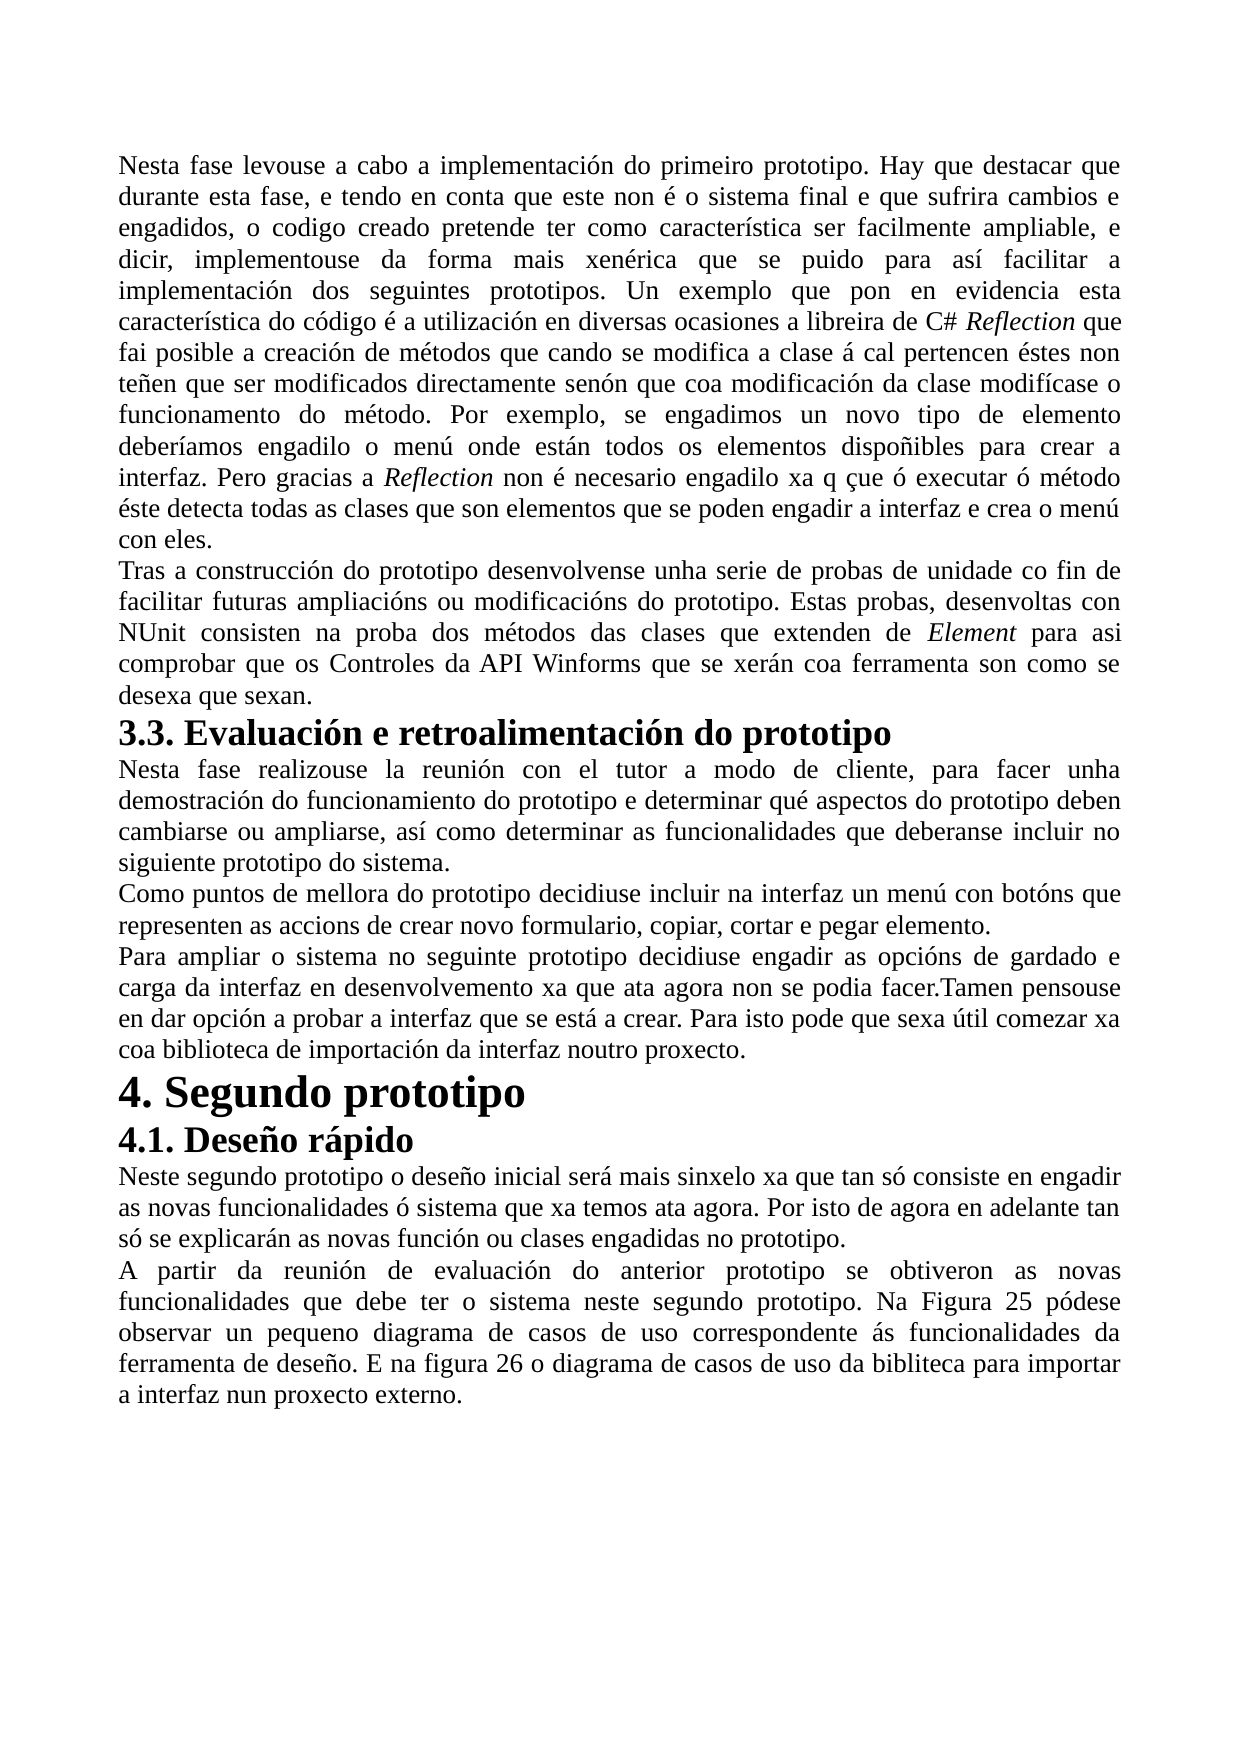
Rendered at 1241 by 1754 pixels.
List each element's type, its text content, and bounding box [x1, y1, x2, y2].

text 3.3. Evaluación e retroalimentación do prototipo [118, 710, 1122, 753]
text Como puntos de mellora do prototipo decidiuse incluir na interfaz un menú con botóns que representen as accions de crear novo formulario, copiar, cortar e pegar elemento. [118, 878, 1122, 940]
text Para ampliar o sistema no seguinte prototipo decidiuse engadir as opcións de gardado e carga da interfaz en desenvolvemento xa que ata agora non se podia facer.Tamen pensouse en dar opción a probar a interfaz que se está a crear. Para isto pode que sexa útil comezar xa coa biblioteca de importación da interfaz noutro proxecto. [118, 940, 1122, 1064]
text Neste segundo prototipo o deseño inicial será mais sinxelo xa que tan só consiste en engadir as novas funcionalidades ó sistema que xa temos ata agora. Por isto de agora en adelante tan só se explicarán as novas función ou clases engadidas no prototipo. [118, 1160, 1122, 1254]
text Nesta fase levouse a cabo a implementación do primeiro prototipo. Hay que destacar que durante esta fase, e tendo en conta que este non é o sistema final e que sufrira cambios e engadidos, o codigo creado pretende ter como característica ser facilmente ampliable, e dicir, implementouse da forma mais xenérica que se puido para así facilitar a implementación dos seguintes prototipos. Un exemplo que pon en evidencia esta característica do código é a utilización en diversas ocasiones a libreira de C# Reflection que fai posible a creación de métodos que cando se modifica a clase á cal pertencen éstes non teñen que ser modificados directamente senón que coa modificación da clase modifícase o funcionamento do método. Por exemplo, se engadimos un novo tipo de elemento deberíamos engadilo o menú onde están todos os elementos dispoñibles para crear a interfaz. Pero gracias a Reflection non é necesario engadilo xa q çue ó executar ó método éste detecta todas as clases que son elementos que se poden engadir a interfaz e crea o menú con eles. [118, 149, 1122, 554]
text A partir da reunión de evaluación do anterior prototipo se obtiveron as novas funcionalidades que debe ter o sistema neste segundo prototipo. Na Figura 25 pódese observar un pequeno diagrama de casos de uso correspondente ás funcionalidades da ferramenta de deseño. E na figura 26 o diagrama de casos de uso da bibliteca para importar a interfaz nun proxecto externo. [118, 1254, 1122, 1409]
text 4. Segundo prototipo [118, 1064, 1122, 1117]
text Tras a construcción do prototipo desenvolvense unha serie de probas de unidade co fin de facilitar futuras ampliacións ou modificacións do prototipo. Estas probas, desenvoltas con NUnit consisten na proba dos métodos das clases que extenden de Element para asi comprobar que os Controles da API Winforms que se xerán coa ferramenta son como se desexa que sexan. [118, 554, 1122, 710]
text 4.1. Deseño rápido [118, 1117, 1122, 1160]
text Nesta fase realizouse la reunión con el tutor a modo de cliente, para facer unha demostración do funcionamiento do prototipo e determinar qué aspectos do prototipo deben cambiarse ou ampliarse, así como determinar as funcionalidades que deberanse incluir no siguiente prototipo do sistema. [118, 753, 1122, 878]
